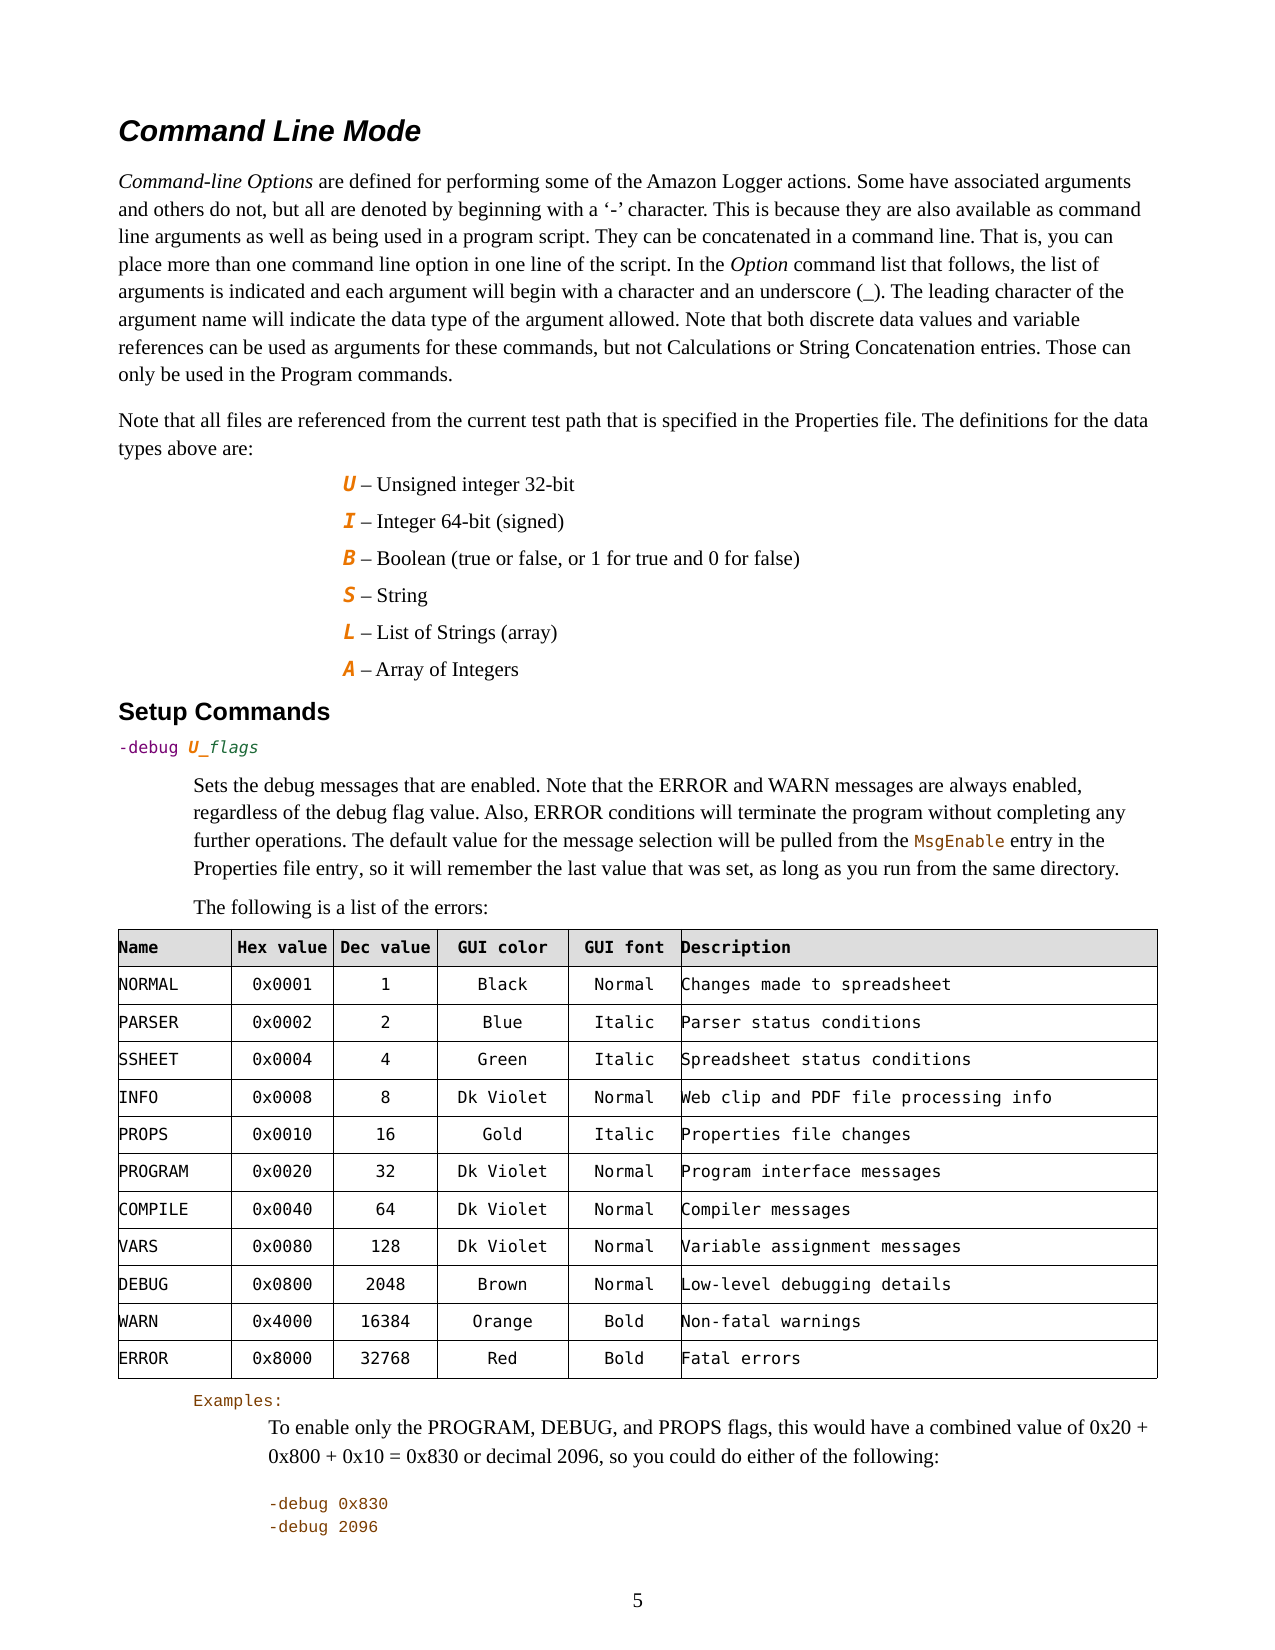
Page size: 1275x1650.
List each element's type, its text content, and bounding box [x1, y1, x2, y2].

table_cell Normal [569, 1192, 681, 1228]
table_cell 2048 [334, 1266, 437, 1303]
table_cell Changes made to spreadsheet [682, 967, 1157, 1004]
table_cell 2 [334, 1005, 437, 1041]
subtitle -debug 0x830 [268, 1496, 1157, 1514]
table_cell Parser status conditions [682, 1005, 1157, 1041]
table_cell Variable assignment messages [682, 1229, 1157, 1265]
subtitle -debug 2096 [268, 1518, 1157, 1537]
table_cell PARSER [119, 1005, 231, 1041]
table_cell 16384 [334, 1304, 437, 1340]
subtitle S – String [343, 583, 1157, 607]
table_cell Properties file changes [682, 1117, 1157, 1153]
table_cell Italic [569, 1005, 681, 1041]
table_cell Program interface messages [682, 1154, 1157, 1191]
subtitle L – List of Strings (array) [343, 620, 1157, 644]
subtitle The following is a list of the errors: [193, 895, 1157, 919]
table_cell Non-fatal warnings [682, 1304, 1157, 1340]
table_cell PROGRAM [119, 1154, 231, 1191]
table_header GUI color [438, 930, 568, 966]
table_cell 16 [334, 1117, 437, 1153]
table_header Description [682, 930, 1157, 966]
text Examples: [193, 1393, 1157, 1412]
table_cell 64 [334, 1192, 437, 1228]
table_cell 0x0001 [232, 967, 333, 1004]
table_cell Italic [569, 1042, 681, 1078]
table_cell Green [438, 1042, 568, 1078]
table_cell 0x0004 [232, 1042, 333, 1078]
table_cell DEBUG [119, 1266, 231, 1303]
subtitle I – Integer 64-bit (signed) [343, 509, 1157, 533]
table_cell Normal [569, 967, 681, 1004]
table_header Hex value [232, 930, 333, 966]
table_cell Web clip and PDF file processing info [682, 1080, 1157, 1116]
subtitle B – Boolean (true or false, or 1 for true and 0 for false) [343, 546, 1157, 570]
table_cell Dk Violet [438, 1154, 568, 1191]
table_cell Blue [438, 1005, 568, 1041]
table_cell 0x0010 [232, 1117, 333, 1153]
table_cell 0x0080 [232, 1229, 333, 1265]
table_cell Orange [438, 1304, 568, 1340]
table_cell Dk Violet [438, 1192, 568, 1228]
table_cell Bold [569, 1341, 681, 1378]
table_cell Fatal errors [682, 1341, 1157, 1378]
table_cell Dk Violet [438, 1229, 568, 1265]
table_cell Spreadsheet status conditions [682, 1042, 1157, 1078]
table_cell 1 [334, 967, 437, 1004]
table_cell 0x0040 [232, 1192, 333, 1228]
table_cell WARN [119, 1304, 231, 1340]
table_cell Low-level debugging details [682, 1266, 1157, 1303]
table_cell 0x0008 [232, 1080, 333, 1116]
table_cell 0x8000 [232, 1341, 333, 1378]
table_cell 0x4000 [232, 1304, 333, 1340]
table_cell Black [438, 967, 568, 1004]
subtitle Command Line Mode [118, 113, 1157, 148]
table_cell 0x0800 [232, 1266, 333, 1303]
table_cell INFO [119, 1080, 231, 1116]
table_cell 32768 [334, 1341, 437, 1378]
table_cell Gold [438, 1117, 568, 1153]
table_header Name [119, 930, 231, 966]
table_cell ERROR [119, 1341, 231, 1378]
subtitle Setup Commands [118, 697, 1157, 726]
table_cell Brown [438, 1266, 568, 1303]
subtitle -debug U_flags [118, 738, 1157, 758]
subtitle Command-line Options are defined for performing some of the Amazon Logger actions. Some have associated arguments and others do not, but all are denoted by beginning with a ‘-’ character. This is because they are also available as command line arguments as well as being used in a program script. They can be concatenated in a command line. That is, you can place more than one command line option in one line of the script. In the Option command list that follows, the list of arguments is indicated and each argument will begin with a character and an underscore (_). The leading character of the argument name will indicate the data type of the argument allowed. Note that both discrete data values and variable references can be used as arguments for these commands, but not Calculations or String Concatenation entries. Those can only be used in the Program commands. [118, 169, 1157, 386]
table_cell Italic [569, 1117, 681, 1153]
table_cell Compiler messages [682, 1192, 1157, 1228]
table_cell NORMAL [119, 967, 231, 1004]
table_header Dec value [334, 930, 437, 966]
table_cell 0x0002 [232, 1005, 333, 1041]
table_cell COMPILE [119, 1192, 231, 1228]
table_cell Normal [569, 1266, 681, 1303]
table_cell Bold [569, 1304, 681, 1340]
subtitle Sets the debug messages that are enabled. Note that the ERROR and WARN messages are always enabled, regardless of the debug flag value. Also, ERROR conditions will terminate the program without completing any further operations. The default value for the message selection will be pulled from the MsgEnable entry in the Properties file entry, so it will remember the last value that was set, as long as you run from the same directory. [193, 773, 1157, 879]
subtitle Note that all files are referenced from the current test path that is specified in the Properties file. The definitions for the data types above are: [118, 408, 1157, 459]
table_cell 0x0020 [232, 1154, 333, 1191]
table_cell Normal [569, 1080, 681, 1116]
table_cell Dk Violet [438, 1080, 568, 1116]
table_cell 8 [334, 1080, 437, 1116]
table_cell 128 [334, 1229, 437, 1265]
text To enable only the PROGRAM, DEBUG, and PROPS flags, this would have a combined value of 0x20 + 0x800 + 0x10 = 0x830 or decimal 2096, so you could do either of the following: [268, 1415, 1157, 1468]
table_cell 4 [334, 1042, 437, 1078]
table_header GUI font [569, 930, 681, 966]
subtitle U – Unsigned integer 32-bit [343, 472, 1157, 496]
table_cell 32 [334, 1154, 437, 1191]
table_cell SSHEET [119, 1042, 231, 1078]
table_cell Normal [569, 1229, 681, 1265]
table_cell Red [438, 1341, 568, 1378]
table_cell PROPS [119, 1117, 231, 1153]
subtitle A – Array of Integers [343, 657, 1157, 681]
table_cell Normal [569, 1154, 681, 1191]
table_cell VARS [119, 1229, 231, 1265]
